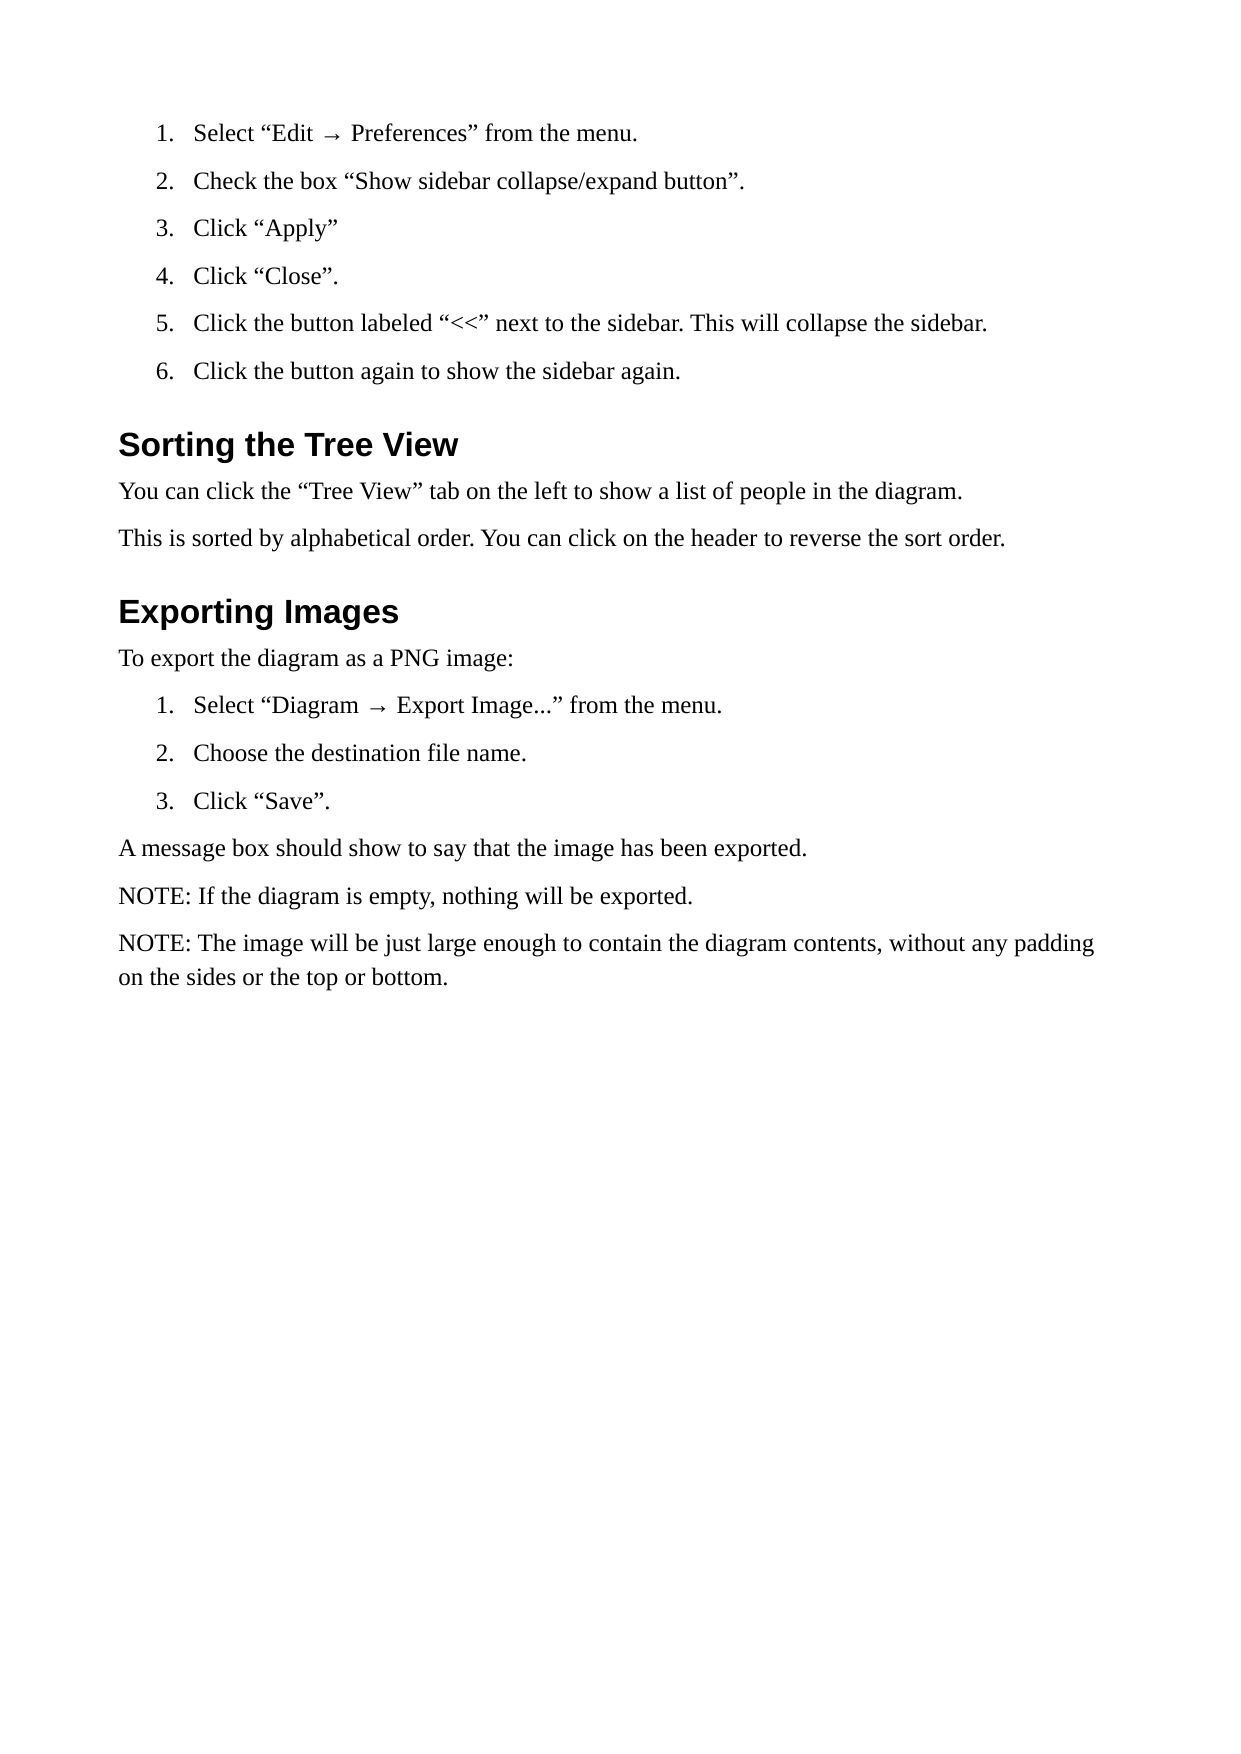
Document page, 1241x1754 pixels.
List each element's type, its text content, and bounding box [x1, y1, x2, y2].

text NOTE: The image will be just large enough to contain the diagram contents, without any padding on the sides or the top or bottom. [118, 928, 1122, 990]
list Select “Edit → Preferences” from the menu. [156, 118, 1122, 147]
subtitle Exporting Images [118, 592, 1122, 630]
list Click the button again to show the sidebar again. [156, 356, 1122, 385]
text To export the diagram as a PNG image: [118, 643, 1122, 672]
list Check the box “Show sidebar collapse/expand button”. [156, 166, 1122, 194]
list Click “Close”. [156, 261, 1122, 290]
list Click the button labeled “<<” next to the sidebar. This will collapse the sidebar. [156, 308, 1122, 337]
list Select “Diagram → Export Image...” from the menu. [156, 691, 1122, 719]
text A message box should show to say that the image has been exported. [118, 833, 1122, 862]
list Click “Save”. [156, 786, 1122, 814]
text You can click the “Tree View” tab on the left to show a list of people in the diagram. [118, 476, 1122, 504]
list Click “Apply” [156, 213, 1122, 242]
subtitle Sorting the Tree View [118, 424, 1122, 463]
text This is sorted by alphabetical order. You can click on the header to reverse the sort order. [118, 523, 1122, 552]
text NOTE: If the diagram is empty, nothing will be exported. [118, 881, 1122, 910]
list Choose the destination file name. [156, 738, 1122, 767]
